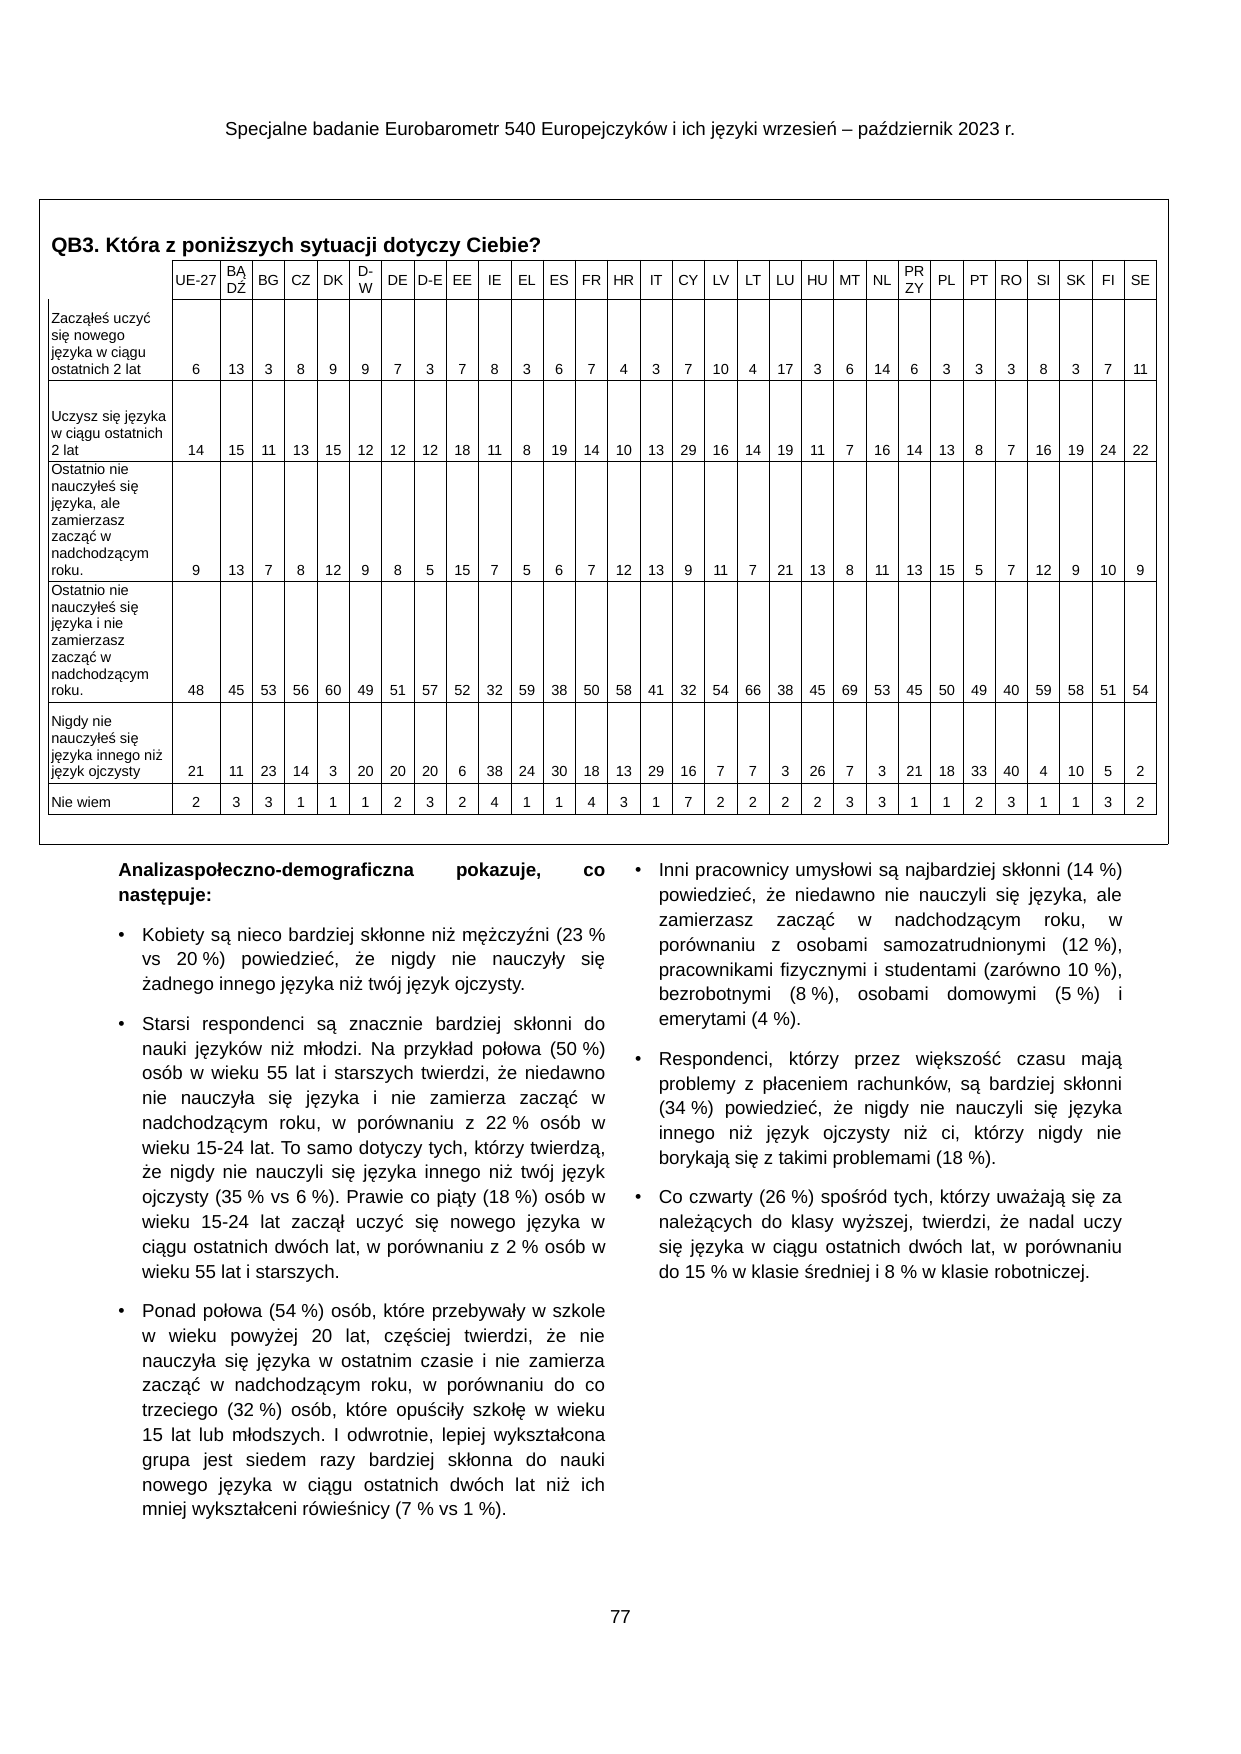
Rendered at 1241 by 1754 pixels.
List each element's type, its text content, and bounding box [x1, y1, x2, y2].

table_cell 6 [899, 300, 930, 380]
table_cell 8 [1028, 300, 1059, 380]
table_cell 9 [173, 462, 220, 581]
table_cell 45 [221, 582, 252, 702]
table_cell 11 [253, 381, 284, 461]
table_cell 7 [253, 462, 284, 581]
table_cell 15 [447, 462, 478, 581]
table_cell 19 [1060, 381, 1092, 461]
table_cell 58 [608, 582, 640, 702]
table_cell 3 [1060, 300, 1092, 380]
list Starsi respondenci są znacznie bardziej skłonni do nauki języków niż młodzi. Na przykład połowa (50 %) osób w wieku 55 lat i starszych twierdzi, że niedawno nie nauczyła się języka i nie zamierza zacząć w nadchodzącym roku, w porównaniu z 22 % osób w wieku 15-24 lat. To samo dotyczy tych, którzy twierdzą, że nigdy nie nauczyli się języka innego niż twój język ojczysty (35 % vs 6 %). Prawie co piąty (18 %) osób w wieku 15-24 lat zaczął uczyć się nowego języka w ciągu ostatnich dwóch lat, w porównaniu z 2 % osób w wieku 55 lat i starszych. [118, 1012, 605, 1282]
table_cell 16 [1028, 381, 1059, 461]
table_cell 13 [802, 462, 833, 581]
table_cell 9 [673, 462, 704, 581]
table_cell 2 [1125, 703, 1156, 783]
table_cell DK [318, 261, 349, 299]
table_cell 1 [318, 784, 349, 813]
table_cell 22 [1125, 381, 1156, 461]
table_cell 60 [318, 582, 349, 702]
table_cell 50 [931, 582, 963, 702]
table_cell 41 [641, 582, 672, 702]
table_cell 9 [318, 300, 349, 380]
table_cell 3 [253, 300, 284, 380]
table_cell 8 [382, 462, 414, 581]
table_cell 5 [1093, 703, 1124, 783]
table_cell D-E [415, 261, 446, 299]
table_cell 29 [673, 381, 704, 461]
table_cell 26 [802, 703, 833, 783]
table_cell 9 [350, 462, 381, 581]
table_cell 19 [544, 381, 575, 461]
table_cell 66 [738, 582, 769, 702]
table_cell 16 [673, 703, 704, 783]
table_cell 14 [899, 381, 930, 461]
table_cell 9 [350, 300, 381, 380]
table_cell 1 [1060, 784, 1092, 813]
table_cell 16 [705, 381, 737, 461]
table_cell EL [512, 261, 543, 299]
table_cell 2 [964, 784, 995, 813]
table_cell 3 [1093, 784, 1124, 813]
table_cell 7 [673, 784, 704, 813]
table_cell 13 [221, 300, 252, 380]
table_cell 1 [285, 784, 317, 813]
table_cell HR [608, 261, 640, 299]
table_cell 8 [834, 462, 866, 581]
table_cell 1 [899, 784, 930, 813]
table_cell 14 [576, 381, 607, 461]
table_cell 7 [738, 703, 769, 783]
table_cell IT [641, 261, 672, 299]
table_cell 49 [350, 582, 381, 702]
table_cell 24 [1093, 381, 1124, 461]
table_cell 12 [318, 462, 349, 581]
table_cell 3 [770, 703, 801, 783]
table_cell LV [705, 261, 737, 299]
table_cell 51 [382, 582, 414, 702]
table_cell 6 [173, 300, 220, 380]
table_cell 18 [931, 703, 963, 783]
text [39, 177, 1168, 199]
table_cell 32 [479, 582, 511, 702]
table_cell 7 [705, 703, 737, 783]
table_cell 20 [350, 703, 381, 783]
table_cell 3 [964, 300, 995, 380]
table_cell 18 [576, 703, 607, 783]
table_cell 13 [899, 462, 930, 581]
table_cell 8 [964, 381, 995, 461]
text [40, 200, 1168, 844]
list Respondenci, którzy przez większość czasu mają problemy z płaceniem rachunków, są bardziej skłonni (34 %) powiedzieć, że nigdy nie nauczyli się języka innego niż język ojczysty niż ci, którzy nigdy nie borykają się z takimi problemami (18 %). [635, 1047, 1122, 1168]
table_cell 2 [705, 784, 737, 813]
table_cell 10 [705, 300, 737, 380]
table_cell Uczysz się języka w ciągu ostatnich 2 lat [49, 381, 172, 461]
table_cell 7 [673, 300, 704, 380]
table_cell 3 [253, 784, 284, 813]
table_cell 1 [512, 784, 543, 813]
table_cell 12 [382, 381, 414, 461]
table_cell 51 [1093, 582, 1124, 702]
table_cell 12 [608, 462, 640, 581]
table_cell 11 [802, 381, 833, 461]
table_cell 13 [641, 381, 672, 461]
table_cell 59 [512, 582, 543, 702]
table_cell 4 [608, 300, 640, 380]
table_cell 1 [931, 784, 963, 813]
table_cell RO [996, 261, 1027, 299]
table_cell 1 [1028, 784, 1059, 813]
table_cell 8 [479, 300, 511, 380]
table_cell 40 [996, 703, 1027, 783]
table_cell 5 [964, 462, 995, 581]
table_cell 53 [253, 582, 284, 702]
table_cell 13 [285, 381, 317, 461]
table_cell 15 [221, 381, 252, 461]
table_cell 38 [544, 582, 575, 702]
table_cell 23 [253, 703, 284, 783]
table_cell 4 [1028, 703, 1059, 783]
table_cell 21 [173, 703, 220, 783]
table_cell BG [253, 261, 284, 299]
table_cell 21 [899, 703, 930, 783]
table_cell 1 [641, 784, 672, 813]
table_cell UE-27 [173, 261, 220, 299]
table_cell 69 [834, 582, 866, 702]
table_cell Nie wiem [49, 784, 172, 813]
table_cell LT [738, 261, 769, 299]
table_cell 4 [576, 784, 607, 813]
list [635, 177, 1122, 198]
table_cell 13 [931, 381, 963, 461]
list Ponad połowa (54 %) osób, które przebywały w szkole w wieku powyżej 20 lat, częściej twierdzi, że nie nauczyła się języka w ostatnim czasie i nie zamierza zacząć w nadchodzącym roku, w porównaniu do co trzeciego (32 %) osób, które opuściły szkołę w wieku 15 lat lub młodszych. I odwrotnie, lepiej wykształcona grupa jest siedem razy bardziej skłonna do nauki nowego języka w ciągu ostatnich dwóch lat niż ich mniej wykształceni rówieśnicy (7 % vs 1 %). [118, 1300, 605, 1520]
table_cell 16 [867, 381, 898, 461]
table_cell 11 [867, 462, 898, 581]
table_cell 18 [447, 381, 478, 461]
text Analizaspołeczno-demograficzna pokazuje, co następuje: [118, 845, 605, 906]
table_cell 8 [512, 381, 543, 461]
table_cell 20 [415, 703, 446, 783]
table_cell 17 [770, 300, 801, 380]
table_cell BĄDŹ [221, 261, 252, 299]
table_cell 24 [512, 703, 543, 783]
list Co czwarty (26 %) spośród tych, którzy uważają się za należących do klasy wyższej, twierdzi, że nadal uczy się języka w ciągu ostatnich dwóch lat, w porównaniu do 15 % w klasie średniej i 8 % w klasie robotniczej. [635, 1186, 1122, 1282]
table_cell HU [802, 261, 833, 299]
table_cell 12 [1028, 462, 1059, 581]
table_cell 3 [867, 703, 898, 783]
table_cell 10 [608, 381, 640, 461]
table_cell 38 [479, 703, 511, 783]
table_cell 2 [738, 784, 769, 813]
table_cell 13 [221, 462, 252, 581]
table_cell 10 [1093, 462, 1124, 581]
table_cell 13 [641, 462, 672, 581]
table_cell D-W [350, 261, 381, 299]
table_cell Ostatnio nie nauczyłeś się języka, ale zamierzasz zacząć w nadchodzącym roku. [49, 462, 172, 581]
table_cell [48, 260, 172, 299]
table_cell 7 [447, 300, 478, 380]
table_cell NL [867, 261, 898, 299]
table_cell 50 [576, 582, 607, 702]
table_cell 15 [318, 381, 349, 461]
table_cell Nigdy nie nauczyłeś się języka innego niż język ojczysty [49, 703, 172, 783]
table_cell 9 [1060, 462, 1092, 581]
table_cell 20 [382, 703, 414, 783]
table_cell 29 [641, 703, 672, 783]
table_cell 3 [415, 300, 446, 380]
table_cell 30 [544, 703, 575, 783]
table_cell SK [1060, 261, 1092, 299]
table_cell 7 [738, 462, 769, 581]
table_cell 7 [382, 300, 414, 380]
table_cell 13 [608, 703, 640, 783]
table_cell 6 [834, 300, 866, 380]
table_cell 3 [641, 300, 672, 380]
table_cell 33 [964, 703, 995, 783]
table_cell 59 [1028, 582, 1059, 702]
table_cell 11 [479, 381, 511, 461]
table_cell 3 [608, 784, 640, 813]
table_cell Zacząłeś uczyć się nowego języka w ciągu ostatnich 2 lat [49, 299, 172, 380]
table_cell 14 [173, 381, 220, 461]
table_cell SI [1028, 261, 1059, 299]
table_cell SE [1125, 261, 1156, 299]
table_cell FI [1093, 261, 1124, 299]
table_cell 54 [705, 582, 737, 702]
table_cell 7 [834, 703, 866, 783]
table_cell 56 [285, 582, 317, 702]
table_cell 2 [447, 784, 478, 813]
table_cell 6 [544, 462, 575, 581]
table_cell 21 [770, 462, 801, 581]
table_cell 7 [576, 462, 607, 581]
table_cell CZ [285, 261, 317, 299]
table_cell 4 [738, 300, 769, 380]
table_cell 3 [931, 300, 963, 380]
table_cell 7 [1093, 300, 1124, 380]
table_cell 32 [673, 582, 704, 702]
table_cell 1 [350, 784, 381, 813]
table_cell 4 [479, 784, 511, 813]
table_cell 54 [1125, 582, 1156, 702]
table_cell 10 [1060, 703, 1092, 783]
table_cell 12 [350, 381, 381, 461]
table_cell 2 [1125, 784, 1156, 813]
table_cell 38 [770, 582, 801, 702]
table_cell FR [576, 261, 607, 299]
table_cell 3 [996, 300, 1027, 380]
table_cell 7 [576, 300, 607, 380]
table_cell PL [931, 261, 963, 299]
table_cell 3 [415, 784, 446, 813]
table_cell 3 [512, 300, 543, 380]
table_cell 5 [512, 462, 543, 581]
table_cell 48 [173, 582, 220, 702]
table_cell MT [834, 261, 866, 299]
table_cell 53 [867, 582, 898, 702]
table_cell 9 [1125, 462, 1156, 581]
table_cell LU [770, 261, 801, 299]
table_cell 58 [1060, 582, 1092, 702]
table_cell 49 [964, 582, 995, 702]
table_cell 40 [996, 582, 1027, 702]
table_cell 2 [173, 784, 220, 813]
table_cell 7 [996, 462, 1027, 581]
list Inni pracownicy umysłowi są najbardziej skłonni (14 %) powiedzieć, że niedawno nie nauczyli się języka, ale zamierzasz zacząć w nadchodzącym roku, w porównaniu z osobami samozatrudnionymi (12 %), pracownikami fizycznymi i studentami (zarówno 10 %), bezrobotnymi (8 %), osobami domowymi (5 %) i emerytami (4 %). [635, 845, 1122, 1029]
table_cell 8 [285, 300, 317, 380]
table_cell 14 [738, 381, 769, 461]
table_header QB3. Która z poniższych sytuacji dotyczy Ciebie? [48, 229, 1156, 260]
table_cell 7 [996, 381, 1027, 461]
table_cell IE [479, 261, 511, 299]
table_cell 3 [996, 784, 1027, 813]
table_cell 1 [544, 784, 575, 813]
table_cell 14 [867, 300, 898, 380]
table_cell 19 [770, 381, 801, 461]
table_cell ES [544, 261, 575, 299]
table_cell 11 [705, 462, 737, 581]
table_cell Ostatnio nie nauczyłeś się języka i nie zamierzasz zacząć w nadchodzącym roku. [49, 582, 172, 702]
table_cell 6 [544, 300, 575, 380]
table_cell 7 [834, 381, 866, 461]
table_cell PT [964, 261, 995, 299]
table_cell 3 [802, 300, 833, 380]
table_cell DE [382, 261, 414, 299]
table_cell 45 [802, 582, 833, 702]
table_cell 5 [415, 462, 446, 581]
table_cell 52 [447, 582, 478, 702]
table_cell 11 [221, 703, 252, 783]
table_cell PRZY [899, 261, 930, 299]
table_cell 6 [447, 703, 478, 783]
table_cell 14 [285, 703, 317, 783]
table_cell EE [447, 261, 478, 299]
table_cell 11 [1125, 300, 1156, 380]
table_cell 8 [285, 462, 317, 581]
table_cell 3 [221, 784, 252, 813]
table_cell 3 [867, 784, 898, 813]
table_cell 2 [802, 784, 833, 813]
table_cell 15 [931, 462, 963, 581]
table_cell 57 [415, 582, 446, 702]
list Kobiety są nieco bardziej skłonne niż mężczyźni (23 % vs 20 %) powiedzieć, że nigdy nie nauczyły się żadnego innego języka niż twój język ojczysty. [118, 923, 605, 994]
table_cell 2 [382, 784, 414, 813]
table_cell CY [673, 261, 704, 299]
table_cell 7 [479, 462, 511, 581]
table_cell 2 [770, 784, 801, 813]
table_cell 12 [415, 381, 446, 461]
table_cell 3 [834, 784, 866, 813]
table_cell 45 [899, 582, 930, 702]
table_cell 3 [318, 703, 349, 783]
